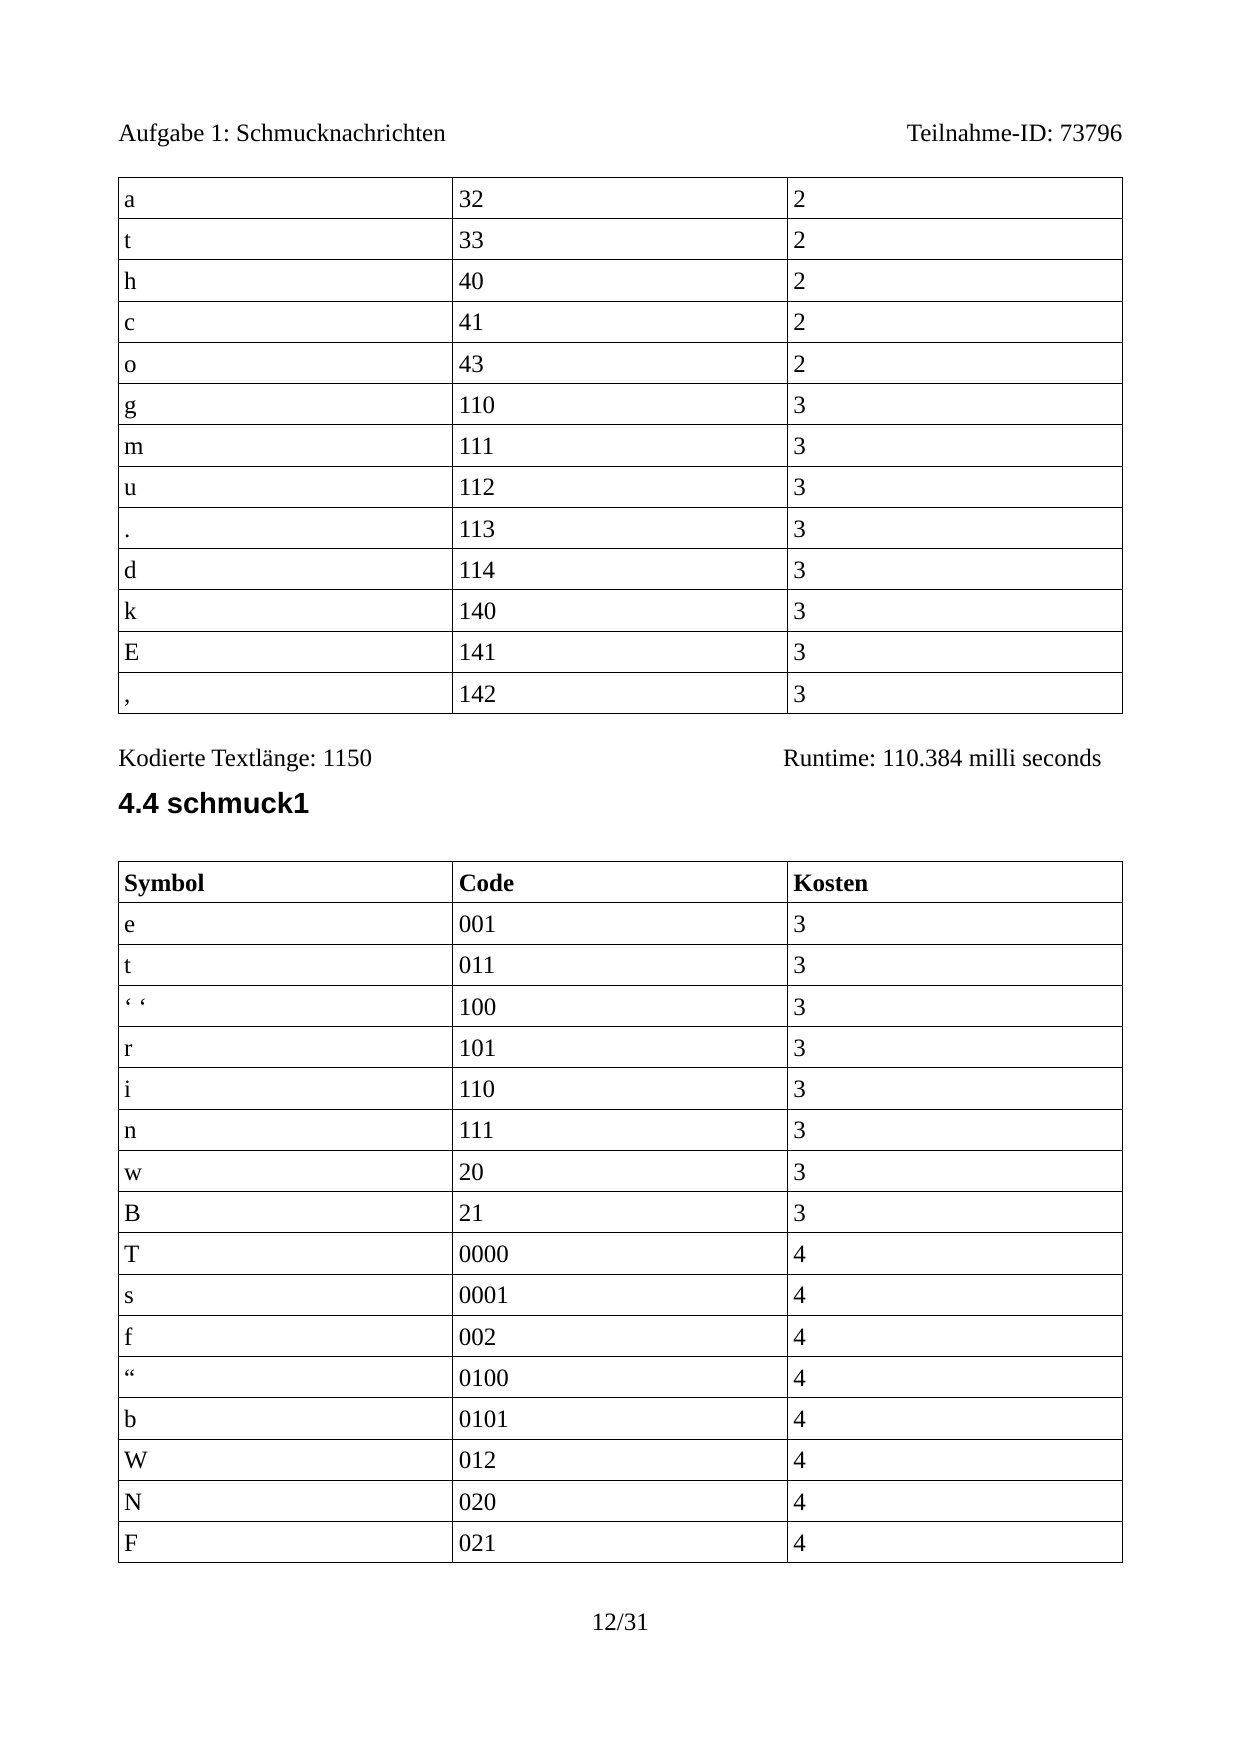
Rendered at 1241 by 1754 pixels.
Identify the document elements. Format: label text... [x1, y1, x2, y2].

table_cell 2 [788, 343, 1122, 383]
table_cell 41 [453, 302, 787, 342]
table_cell u [119, 467, 452, 507]
table_cell 3 [788, 1027, 1122, 1067]
table_cell 142 [453, 673, 787, 713]
table_header Symbol [119, 862, 452, 902]
table_cell b [119, 1398, 452, 1438]
table_cell 141 [453, 632, 787, 672]
table_cell 3 [788, 1068, 1122, 1108]
table_cell 3 [788, 1110, 1122, 1150]
table_cell c [119, 302, 452, 342]
table_cell 020 [453, 1481, 787, 1521]
table_cell 3 [788, 425, 1122, 466]
table_cell . [119, 508, 452, 548]
text Kodierte Textlänge: 1150 Runtime: 110.384 milli seconds [118, 743, 1122, 772]
table_cell 111 [453, 425, 787, 466]
table_cell r [119, 1027, 452, 1067]
table_header Code [453, 862, 787, 902]
table_cell T [119, 1233, 452, 1273]
table_cell 002 [453, 1316, 787, 1356]
table_cell e [119, 903, 452, 943]
table_cell 112 [453, 467, 787, 507]
table_cell 114 [453, 549, 787, 589]
table_cell 4 [788, 1316, 1122, 1356]
table_cell 021 [453, 1522, 787, 1562]
table_cell 101 [453, 1027, 787, 1067]
table_cell 012 [453, 1440, 787, 1480]
table_cell t [119, 219, 452, 259]
table_cell w [119, 1151, 452, 1191]
table_cell o [119, 343, 452, 383]
table_cell 2 [788, 302, 1122, 342]
table_cell 4 [788, 1357, 1122, 1397]
table_cell 3 [788, 508, 1122, 548]
table_cell 0001 [453, 1275, 787, 1315]
table_cell 0000 [453, 1233, 787, 1273]
table_cell 3 [788, 1151, 1122, 1191]
table_cell 43 [453, 343, 787, 383]
table_cell 2 [788, 260, 1122, 301]
table_cell , [119, 673, 452, 713]
table_cell k [119, 590, 452, 631]
table_cell h [119, 260, 452, 301]
table_cell 4 [788, 1275, 1122, 1315]
table_cell d [119, 549, 452, 589]
table_cell a [119, 178, 452, 218]
table_cell 3 [788, 590, 1122, 631]
table_cell 4 [788, 1233, 1122, 1273]
table_cell 011 [453, 945, 787, 985]
table_cell ‘ ‘ [119, 986, 452, 1026]
table_cell s [119, 1275, 452, 1315]
table_cell W [119, 1440, 452, 1480]
table_cell B [119, 1192, 452, 1232]
table_cell 0101 [453, 1398, 787, 1438]
table_cell t [119, 945, 452, 985]
table_cell 4 [788, 1522, 1122, 1562]
table_cell 110 [453, 384, 787, 424]
table_cell 3 [788, 549, 1122, 589]
table_cell 3 [788, 467, 1122, 507]
table_cell 33 [453, 219, 787, 259]
table_cell 40 [453, 260, 787, 301]
table_cell 2 [788, 219, 1122, 259]
table_cell “ [119, 1357, 452, 1397]
table_cell 4 [788, 1481, 1122, 1521]
table_cell 32 [453, 178, 787, 218]
table_cell 4 [788, 1398, 1122, 1438]
table_cell 3 [788, 632, 1122, 672]
table_cell 100 [453, 986, 787, 1026]
table_cell 3 [788, 945, 1122, 985]
table_cell 20 [453, 1151, 787, 1191]
table_cell n [119, 1110, 452, 1150]
table_cell 3 [788, 673, 1122, 713]
table_cell 110 [453, 1068, 787, 1108]
subtitle 4.4 schmuck1 [118, 786, 1122, 820]
table_cell 0100 [453, 1357, 787, 1397]
table_cell 21 [453, 1192, 787, 1232]
table_cell 3 [788, 384, 1122, 424]
table_cell E [119, 632, 452, 672]
table_cell 3 [788, 903, 1122, 943]
table_cell m [119, 425, 452, 466]
table_cell i [119, 1068, 452, 1108]
table_cell f [119, 1316, 452, 1356]
table_cell 001 [453, 903, 787, 943]
table_cell 113 [453, 508, 787, 548]
table_cell 2 [788, 178, 1122, 218]
table_cell 3 [788, 986, 1122, 1026]
table_cell 111 [453, 1110, 787, 1150]
table_cell 4 [788, 1440, 1122, 1480]
table_cell 140 [453, 590, 787, 631]
table_header Kosten [788, 862, 1122, 902]
table_cell g [119, 384, 452, 424]
table_cell F [119, 1522, 452, 1562]
table_cell N [119, 1481, 452, 1521]
table_cell 3 [788, 1192, 1122, 1232]
